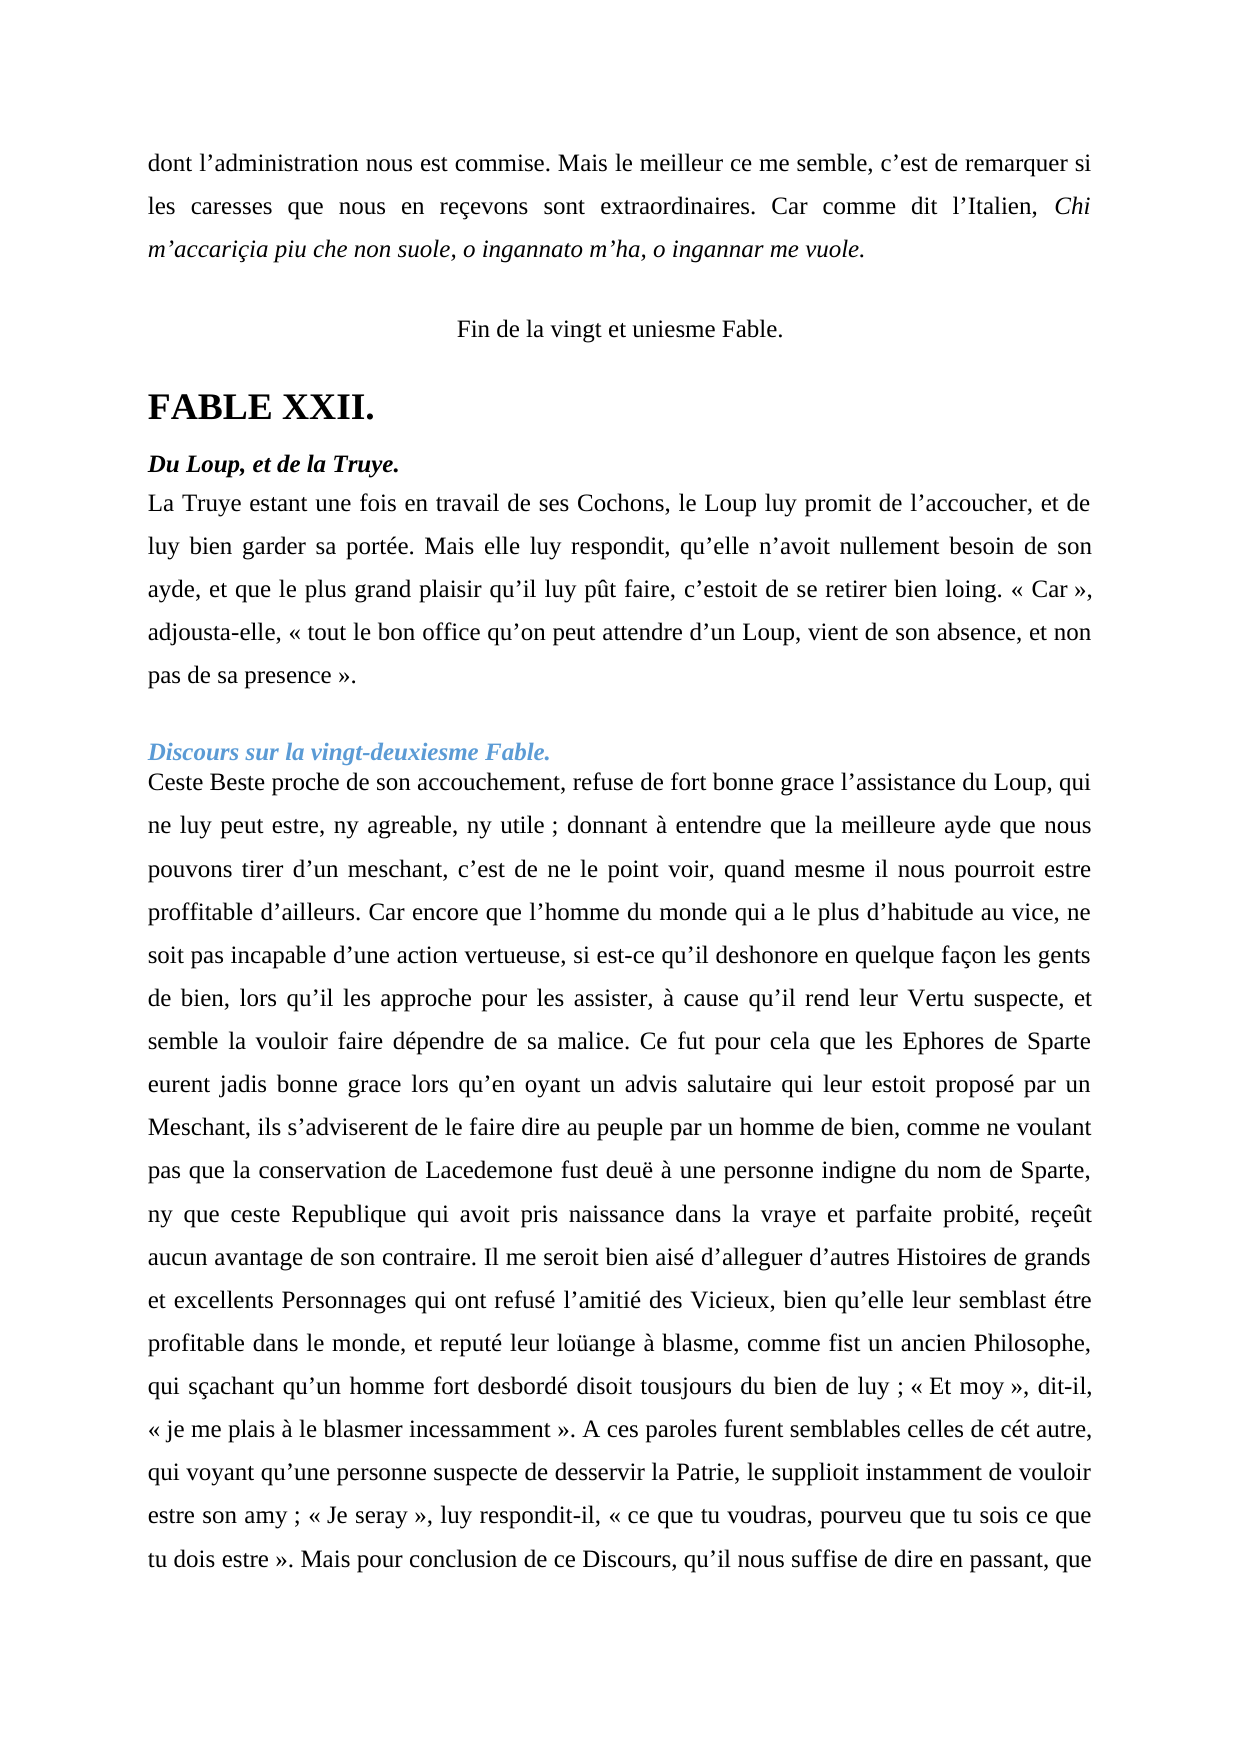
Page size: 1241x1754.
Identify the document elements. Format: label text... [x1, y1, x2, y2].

subtitle Discours sur la vingt-deuxiesme Fable. [148, 737, 1093, 766]
subtitle FABLE XXII. [148, 385, 1093, 428]
text dont l’administration nous est commise. Mais le meilleur ce me semble, c’est de remarquer si les caresses que nous en reçevons sont extraordinaires. Car comme dit l’Italien, Chi m’accariçia piu che non suole, o ingannato m’ha, o ingannar me vuole. [148, 148, 1093, 263]
text Ceste Beste proche de son accouchement, refuse de fort bonne grace l’assistance du Loup, qui ne luy peut estre, ny agreable, ny utile ; donnant à entendre que la meilleure ayde que nous pouvons tirer d’un meschant, c’est de ne le point voir, quand mesme il nous pourroit estre proffitable d’ailleurs. Car encore que l’homme du monde qui a le plus d’habitude au vice, ne soit pas incapable d’une action vertueuse, si est-ce qu’il deshonore en quelque façon les gents de bien, lors qu’il les approche pour les assister, à cause qu’il rend leur Vertu suspecte, et semble la vouloir faire dépendre de sa malice. Ce fut pour cela que les Ephores de Sparte eurent jadis bonne grace lors qu’en oyant un advis salutaire qui leur estoit proposé par un Meschant, ils s’adviserent de le faire dire au peuple par un homme de bien, comme ne voulant pas que la conservation de Lacedemone fust deuë à une personne indigne du nom de Sparte, ny que ceste Republique qui avoit pris naissance dans la vraye et parfaite probité, reçeût aucun avantage de son contraire. Il me seroit bien aisé d’alleguer d’autres Histoires de grands et excellents Personnages qui ont refusé l’amitié des Vicieux, bien qu’elle leur semblast étre profitable dans le monde, et reputé leur loüange à blasme, comme fist un ancien Philosophe, qui sçachant qu’un homme fort desbordé disoit tousjours du bien de luy ; « Et moy », dit-il, « je me plais à le blasmer incessamment ». A ces paroles furent semblables celles de cét autre, qui voyant qu’une personne suspecte de desservir la Patrie, le supplioit instamment de vouloir estre son amy ; « Je seray », luy respondit-il, « ce que tu voudras, pourveu que tu sois ce que tu dois estre ». Mais pour conclusion de ce Discours, qu’il nous suffise de dire en passant, que [148, 767, 1093, 1572]
text Fin de la vingt et uniesme Fable. [148, 314, 1093, 343]
text Du Loup, et de la Truye. [148, 449, 1093, 477]
text La Truye estant une fois en travail de ses Cochons, le Loup luy promit de l’accoucher, et de luy bien garder sa portée. Mais elle luy respondit, qu’elle n’avoit nullement besoin de son ayde, et que le plus grand plaisir qu’il luy pût faire, c’estoit de se retirer bien loing. « Car », adjousta-elle, « tout le bon office qu’on peut attendre d’un Loup, vient de son absence, et non pas de sa presence ». [148, 488, 1093, 689]
